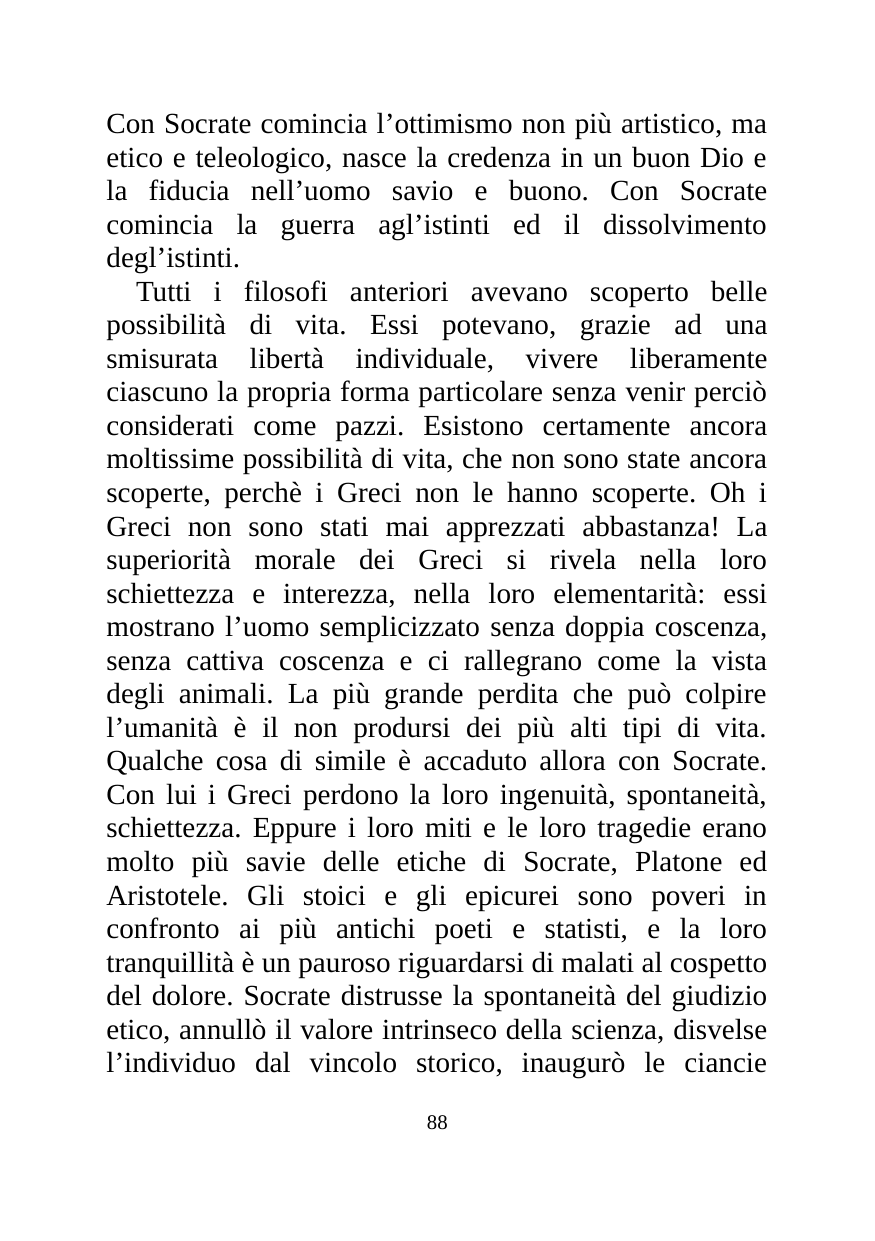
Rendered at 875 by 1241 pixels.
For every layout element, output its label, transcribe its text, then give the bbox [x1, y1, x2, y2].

text Tutti i filosofi anteriori avevano scoperto belle possibilità di vita. Essi potevano, grazie ad una smisurata libertà individuale, vivere liberamente ciascuno la propria forma particolare senza venir perciò considerati come pazzi. Esistono certamente ancora moltissime possibilità di vita, che non sono state ancora scoperte, perchè i Greci non le hanno scoperte. Oh i Greci non sono stati mai apprezzati abbastanza! La superiorità morale dei Greci si rivela nella loro schiettezza e interezza, nella loro elementarità: essi mostrano l’uomo semplicizzato senza doppia coscenza, senza cattiva coscenza e ci rallegrano come la vista degli animali. La più grande perdita che può colpire l’umanità è il non prodursi dei più alti tipi di vita. Qualche cosa di simile è accaduto allora con Socrate. Con lui i Greci perdono la loro ingenuità, spontaneità, schiettezza. Eppure i loro miti e le loro tragedie erano molto più savie delle etiche di Socrate, Platone ed Aristotele. Gli stoici e gli epicurei sono poveri in confronto ai più antichi poeti e statisti, e la loro tranquillità è un pauroso riguardarsi di malati al cospetto del dolore. Socrate distrusse la spontaneità del giudizio etico, annullò il valore intrinseco della scienza, disvelse l’individuo dal vincolo storico, inaugurò le ciancie [106, 274, 768, 1079]
text Con Socrate comincia l’ottimismo non più artistico, ma etico e teleologico, nasce la credenza in un buon Dio e la fiducia nell’uomo savio e buono. Con Socrate comincia la guerra agl’istinti ed il dissolvimento degl’istinti. [106, 106, 768, 274]
